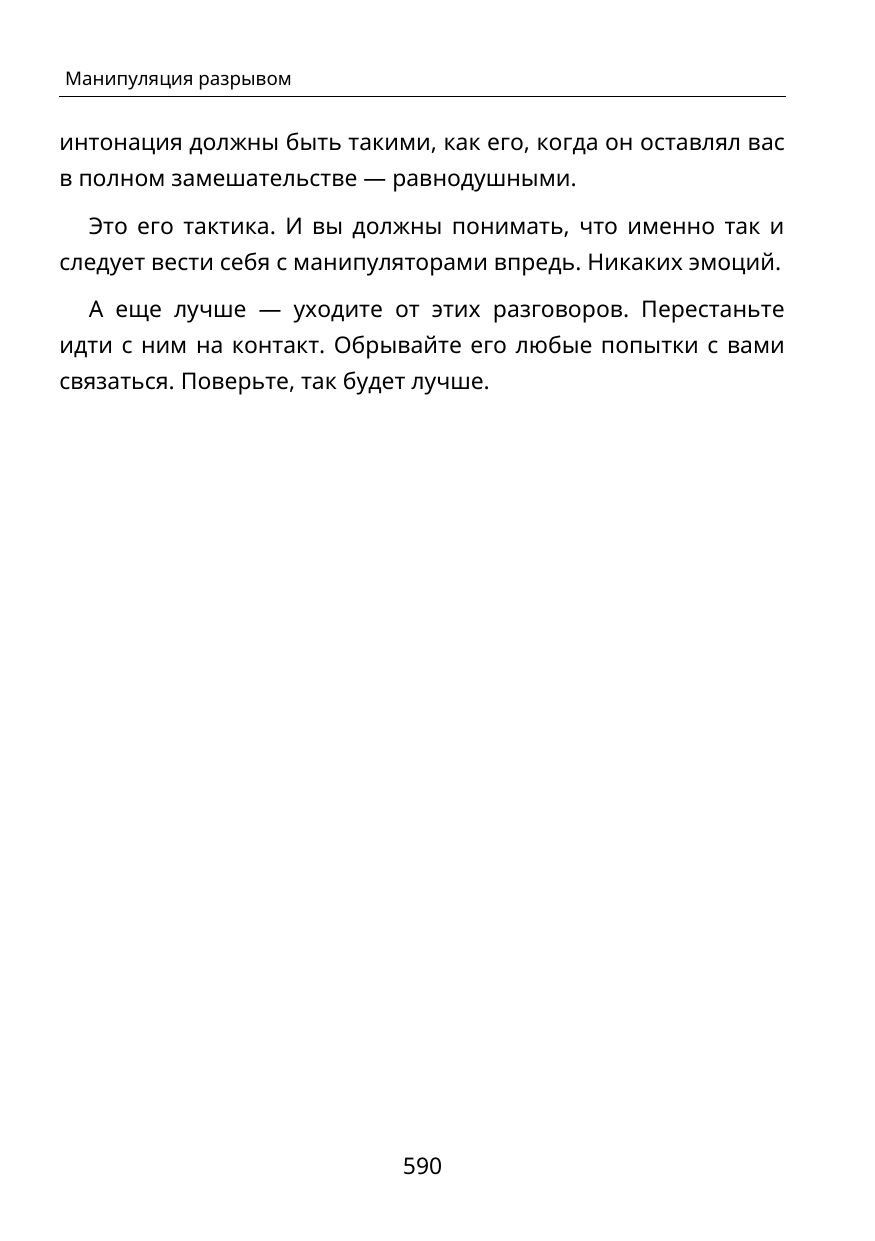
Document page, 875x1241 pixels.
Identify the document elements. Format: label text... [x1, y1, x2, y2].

text интонация должны быть такими, как его, когда он оставлял вас в полном замешательстве — равнодушными. [59, 126, 786, 193]
text А еще лучше — уходите от этих разговоров. Перестаньте идти с ним на контакт. Обрывайте его любые попытки с вами связаться. Поверьте, так будет лучше. [59, 293, 786, 396]
text Это его тактика. И вы должны понимать, что именно так и следует вести себя с манипуляторами впредь. Никаких эмоций. [59, 210, 786, 277]
